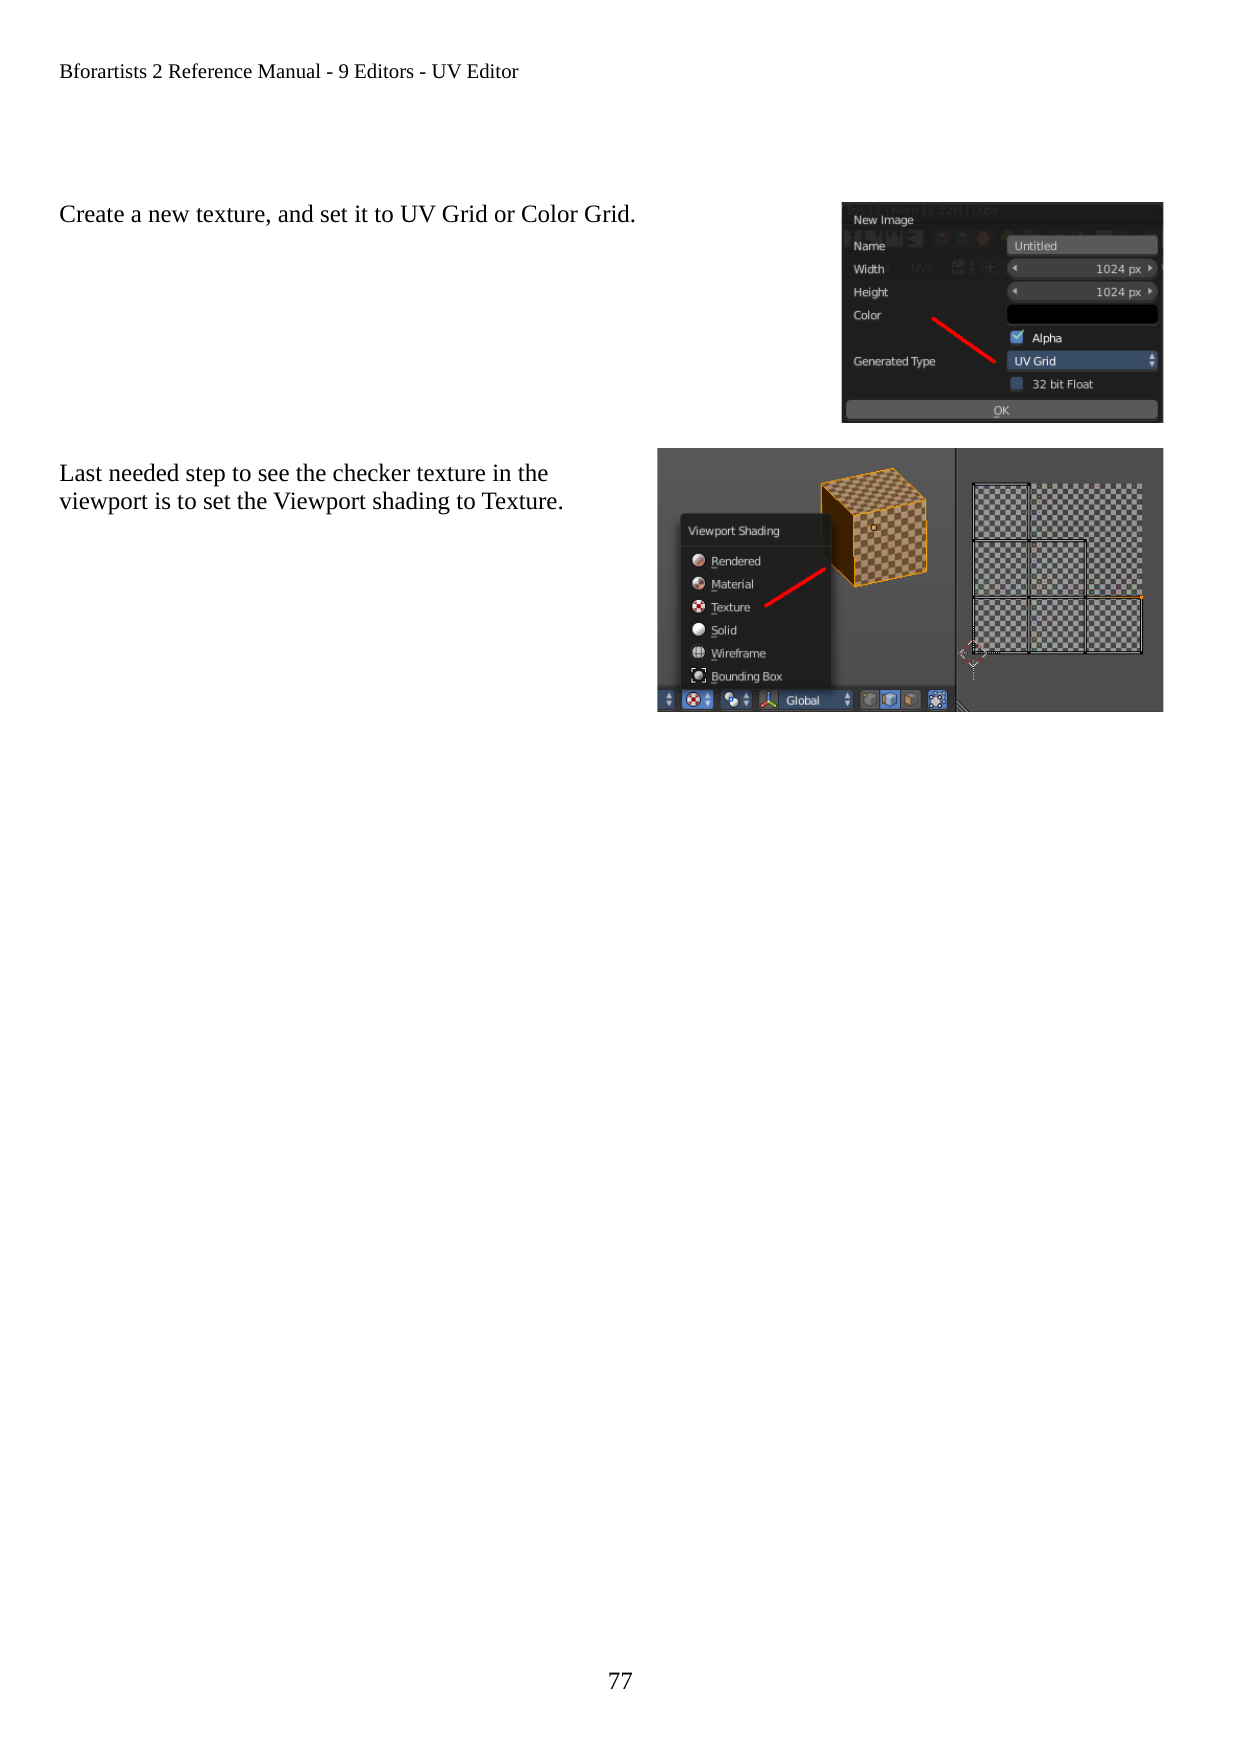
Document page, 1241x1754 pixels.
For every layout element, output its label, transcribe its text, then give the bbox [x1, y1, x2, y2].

text Last needed step to see the checker texture in the viewport is to set the Viewport shading to Texture. [59, 458, 657, 515]
picture [657, 448, 1164, 712]
text Create a new texture, and set it to UV Grid or Color Grid. [59, 199, 1181, 228]
picture [841, 202, 1164, 423]
